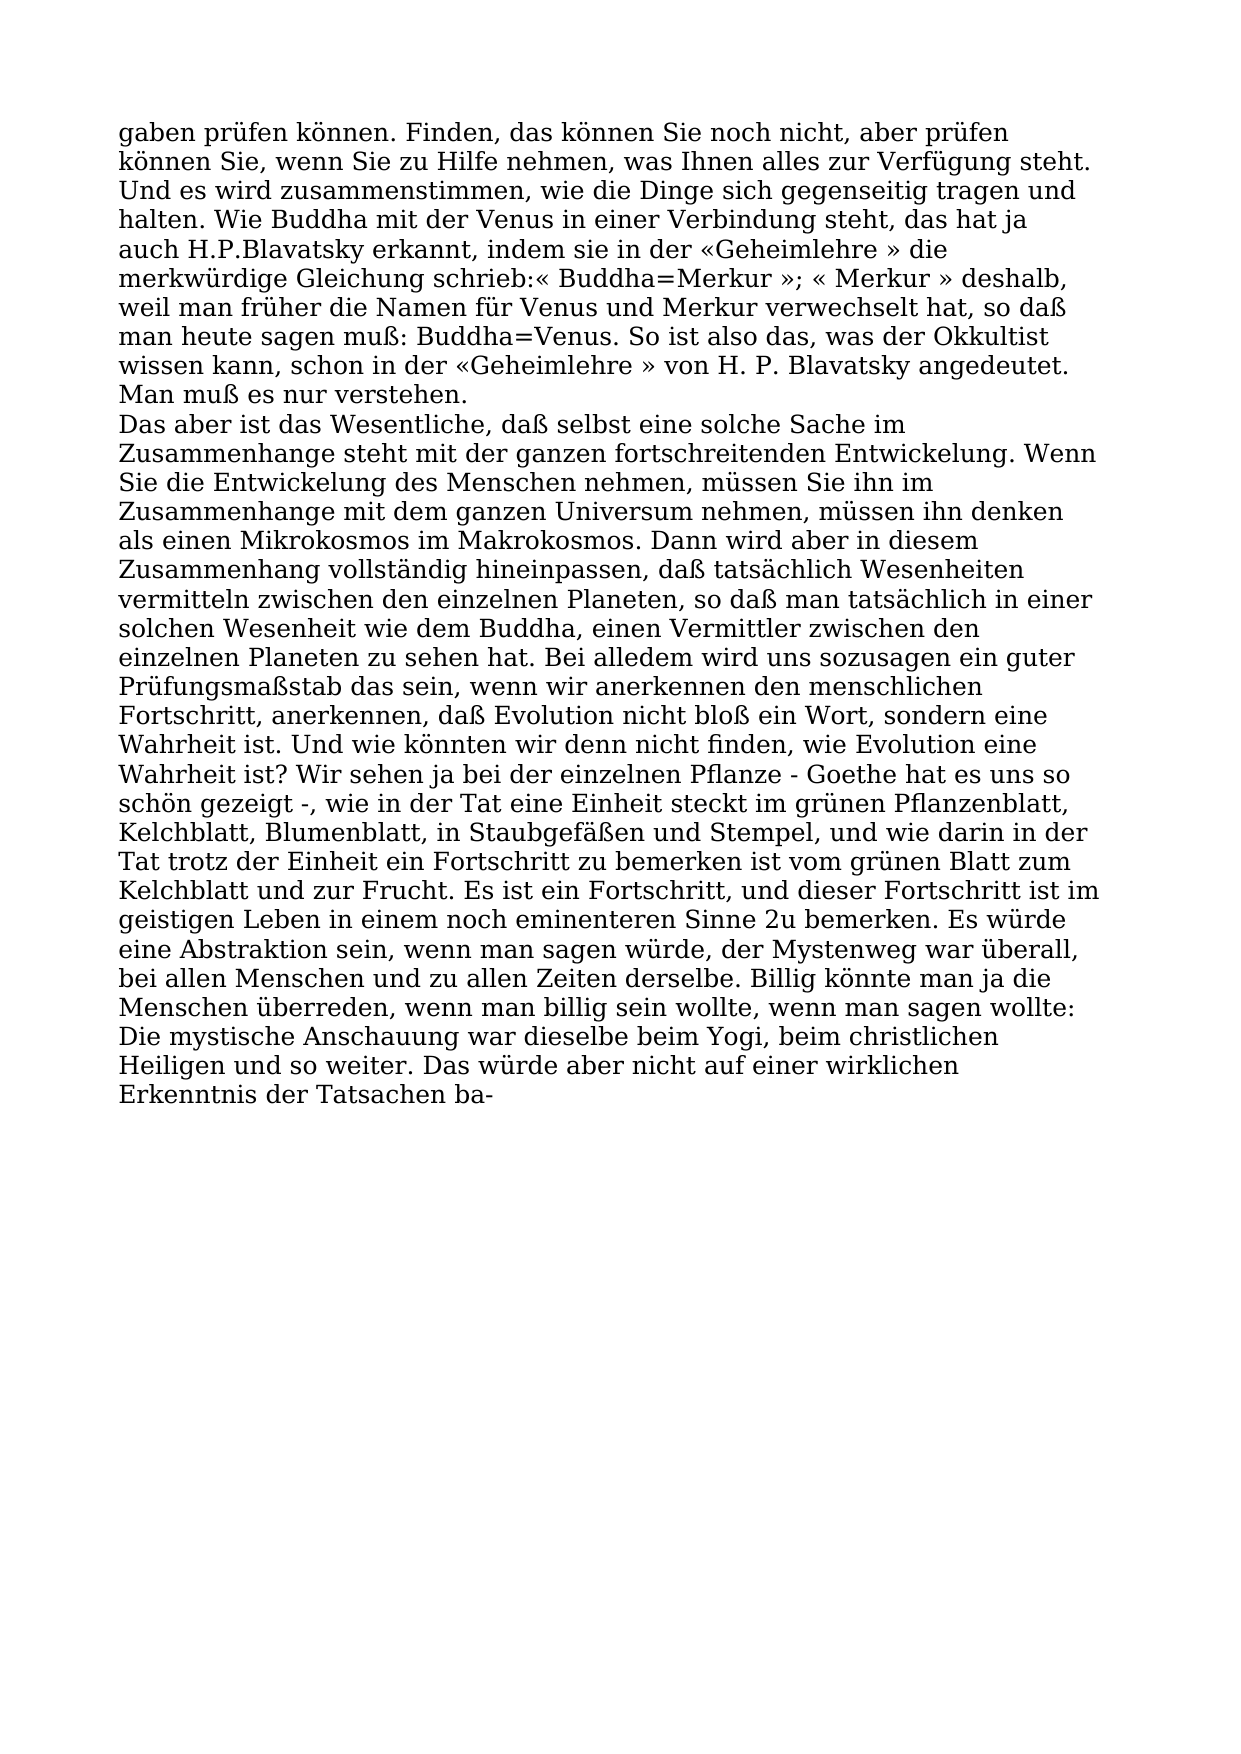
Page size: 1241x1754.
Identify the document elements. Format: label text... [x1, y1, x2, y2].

text Fortschritt, anerkennen, daß Evolution nicht bloß ein Wort, sondern eine [118, 701, 1122, 731]
text Heiligen und so weiter. Das würde aber nicht auf einer wirklichen [118, 1051, 1122, 1081]
text Wahrheit ist? Wir sehen ja bei der einzelnen Pflanze - Goethe hat es uns so [118, 760, 1122, 789]
text weil man früher die Namen für Venus und Merkur verwechselt hat, so daß [118, 293, 1122, 322]
text halten. Wie Buddha mit der Venus in einer Verbindung steht, das hat ja [118, 206, 1122, 235]
text als einen Mikrokosmos im Makrokosmos. Dann wird aber in diesem [118, 526, 1122, 556]
text Kelchblatt und zur Frucht. Es ist ein Fortschritt, und dieser Fortschritt ist im [118, 876, 1122, 906]
text solchen Wesenheit wie dem Buddha, einen Vermittler zwischen den [118, 614, 1122, 643]
text Menschen überreden, wenn man billig sein wollte, wenn man sagen wollte: [118, 993, 1122, 1022]
text Zusammenhange steht mit der ganzen fortschreitenden Entwickelung. Wenn [118, 439, 1122, 468]
text Tat trotz der Einheit ein Fortschritt zu bemerken ist vom grünen Blatt zum [118, 847, 1122, 876]
text merkwürdige Gleichung schrieb:« Buddha=Merkur »; « Merkur » deshalb, [118, 264, 1122, 293]
text eine Abstraktion sein, wenn man sagen würde, der Mystenweg war überall, [118, 935, 1122, 964]
text Die mystische Anschauung war dieselbe beim Yogi, beim christlichen [118, 1022, 1122, 1051]
text einzelnen Planeten zu sehen hat. Bei alledem wird uns sozusagen ein guter [118, 643, 1122, 672]
text Zusammenhang vollständig hineinpassen, daß tatsächlich Wesenheiten [118, 556, 1122, 585]
text Kelchblatt, Blumenblatt, in Staubgefäßen und Stempel, und wie darin in der [118, 818, 1122, 847]
text geistigen Leben in einem noch eminenteren Sinne 2u bemerken. Es würde [118, 906, 1122, 935]
text man heute sagen muß: Buddha=Venus. So ist also das, was der Okkultist [118, 322, 1122, 351]
text vermitteln zwischen den einzelnen Planeten, so daß man tatsächlich in einer [118, 585, 1122, 614]
text Erkenntnis der Tatsachen ba- [118, 1081, 1122, 1110]
text Sie die Entwickelung des Menschen nehmen, müssen Sie ihn im [118, 468, 1122, 497]
text Man muß es nur verstehen. [118, 381, 1122, 410]
text Zusammenhange mit dem ganzen Universum nehmen, müssen ihn denken [118, 497, 1122, 526]
text Und es wird zusammenstimmen, wie die Dinge sich gegenseitig tragen und [118, 176, 1122, 206]
text wissen kann, schon in der «Geheimlehre » von H. P. Blavatsky angedeutet. [118, 351, 1122, 381]
text Prüfungsmaßstab das sein, wenn wir anerkennen den menschlichen [118, 672, 1122, 701]
text Das aber ist das Wesentliche, daß selbst eine solche Sache im [118, 410, 1122, 439]
text auch H.P.Blavatsky erkannt, indem sie in der «Geheimlehre » die [118, 235, 1122, 264]
text bei allen Menschen und zu allen Zeiten derselbe. Billig könnte man ja die [118, 964, 1122, 993]
text gaben prüfen können. Finden, das können Sie noch nicht, aber prüfen [118, 118, 1122, 147]
text können Sie, wenn Sie zu Hilfe nehmen, was Ihnen alles zur Verfügung steht. [118, 147, 1122, 176]
text Wahrheit ist. Und wie könnten wir denn nicht finden, wie Evolution eine [118, 731, 1122, 760]
text schön gezeigt -, wie in der Tat eine Einheit steckt im grünen Pflanzenblatt, [118, 789, 1122, 818]
